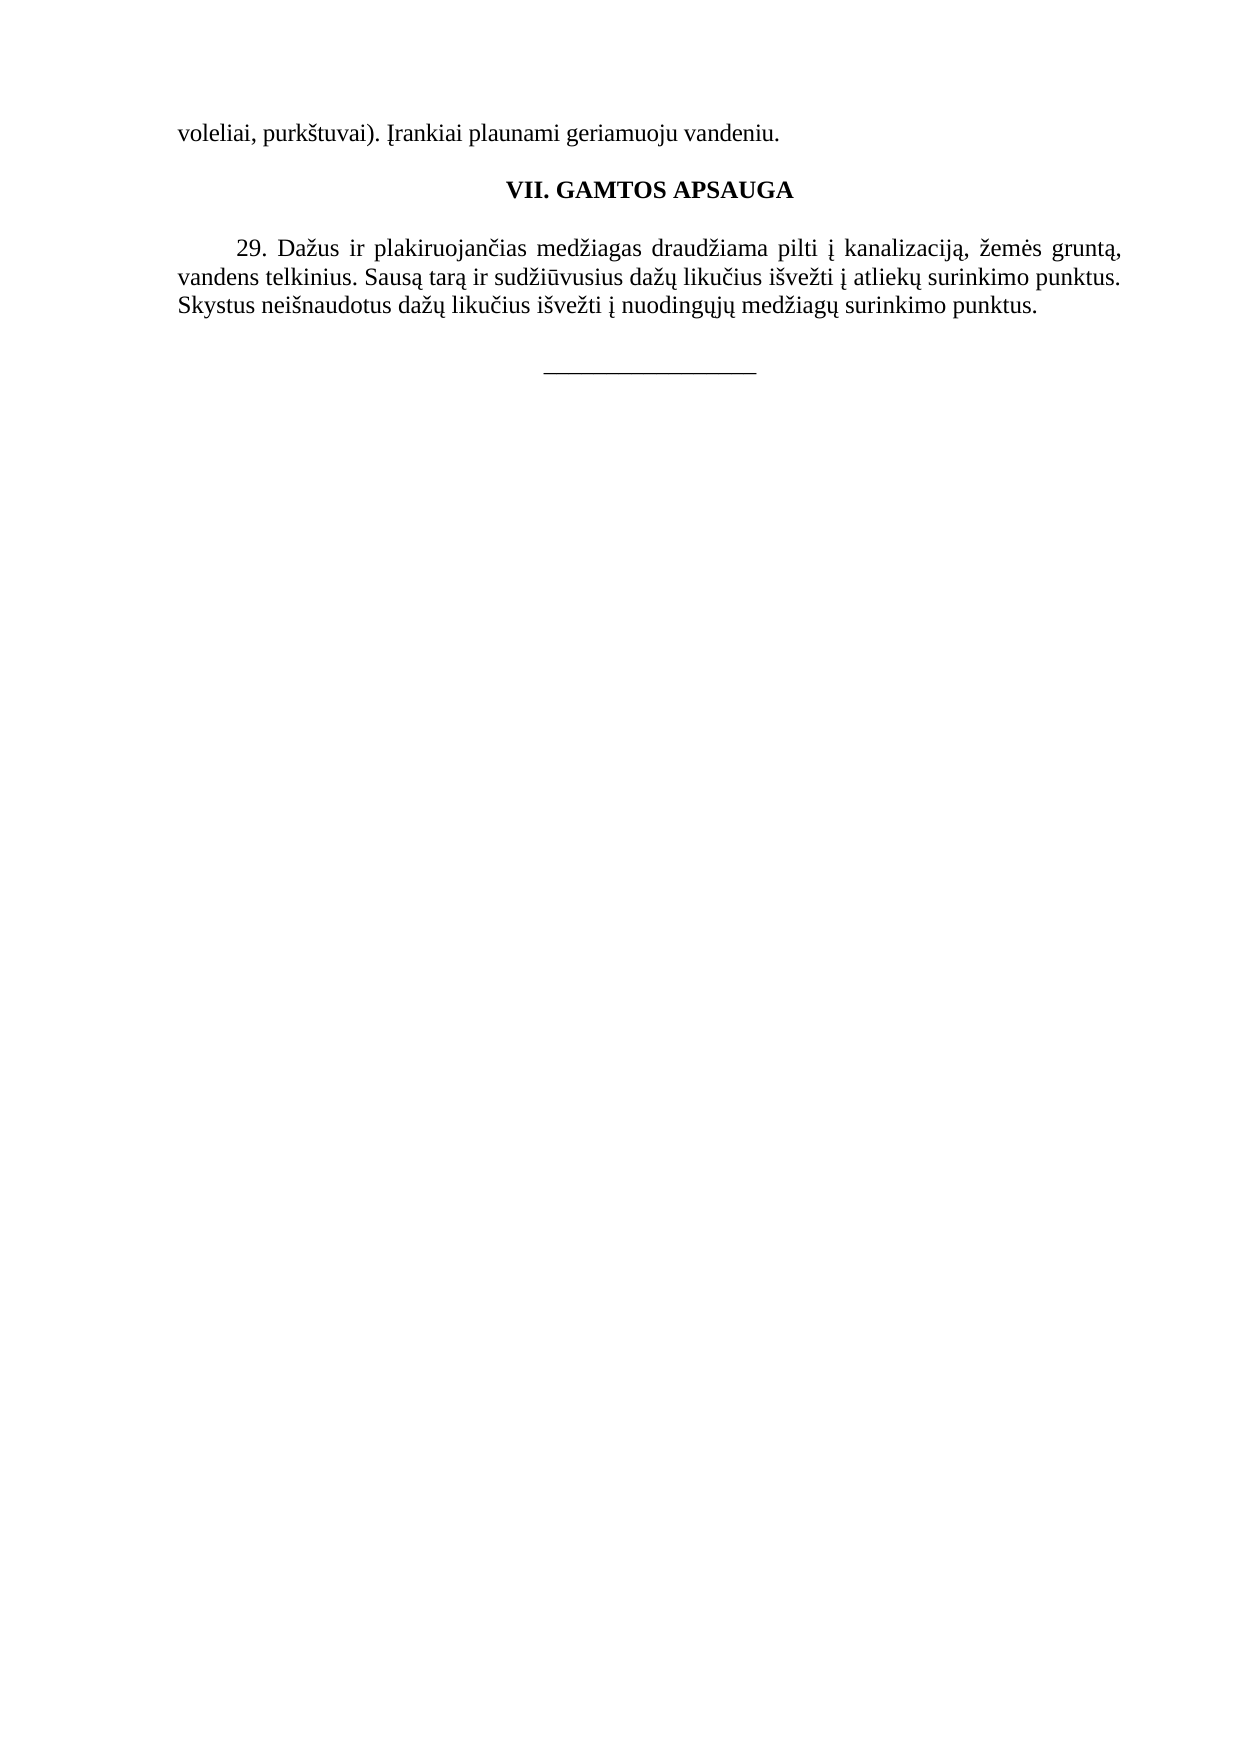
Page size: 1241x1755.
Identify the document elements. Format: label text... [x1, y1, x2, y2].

text _________________ [177, 348, 1122, 377]
text VII. GAMTOS APSAUGA [177, 176, 1122, 204]
text 29. Dažus ir plakiruojančias medžiagas draudžiama pilti į kanalizaciją, žemės gruntą, vandens telkinius. Sausą tarą ir sudžiūvusius dažų likučius išvežti į atliekų surinkimo punktus. Skystus neišnaudotus dažų likučius išvežti į nuodingųjų medžiagų surinkimo punktus. [177, 233, 1122, 319]
text voleliai, purkštuvai). Įrankiai plaunami geriamuoju vandeniu. [177, 118, 1122, 147]
